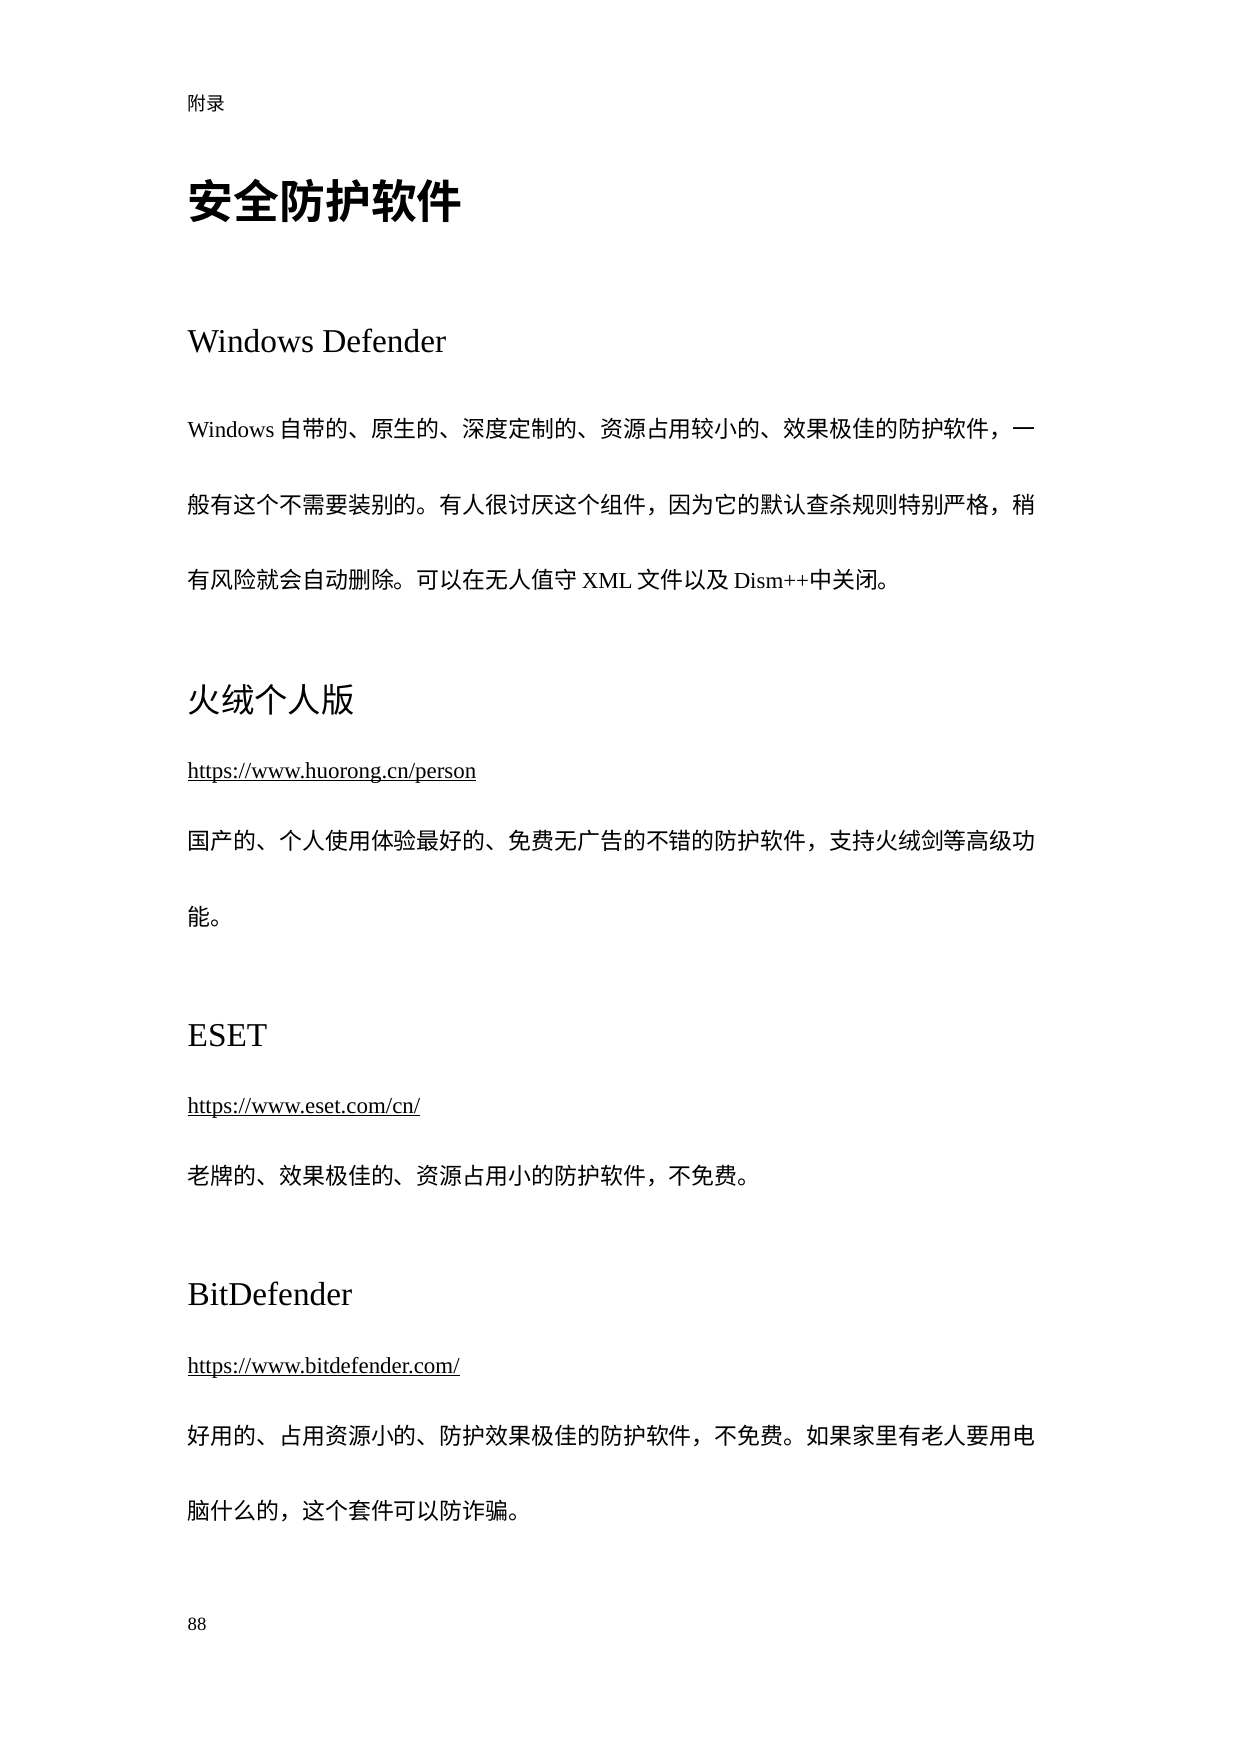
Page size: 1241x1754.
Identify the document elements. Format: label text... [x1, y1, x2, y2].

text 好用的、占用资源小的、防护效果极佳的防护软件，不免费。如果家里有老人要用电脑什么的，这个套件可以防诈骗。 [187, 1402, 1053, 1542]
text Windows自带的、原生的、深度定制的、资源占用较小的、效果极佳的防护软件，一般有这个不需要装别的。有人很讨厌这个组件，因为它的默认查杀规则特别严格，稍有风险就会自动删除。可以在无人值守XML文件以及Dism++中关闭。 [187, 395, 1053, 611]
subtitle 安全防护软件 [187, 150, 1053, 247]
subtitle Windows Defender [187, 308, 1053, 373]
subtitle ESET [187, 1002, 1053, 1067]
text 国产的、个人使用体验最好的、免费无广告的不错的防护软件，支持火绒剑等高级功能。 [187, 807, 1053, 948]
subtitle 火绒个人版 [187, 665, 1053, 730]
text https://www.bitdefender.com/ [187, 1349, 1053, 1381]
subtitle BitDefender [187, 1261, 1053, 1326]
text https://www.huorong.cn/person [187, 754, 1053, 786]
text https://www.eset.com/cn/ [187, 1089, 1053, 1121]
text 老牌的、效果极佳的、资源占用小的防护软件，不免费。 [187, 1142, 1053, 1207]
